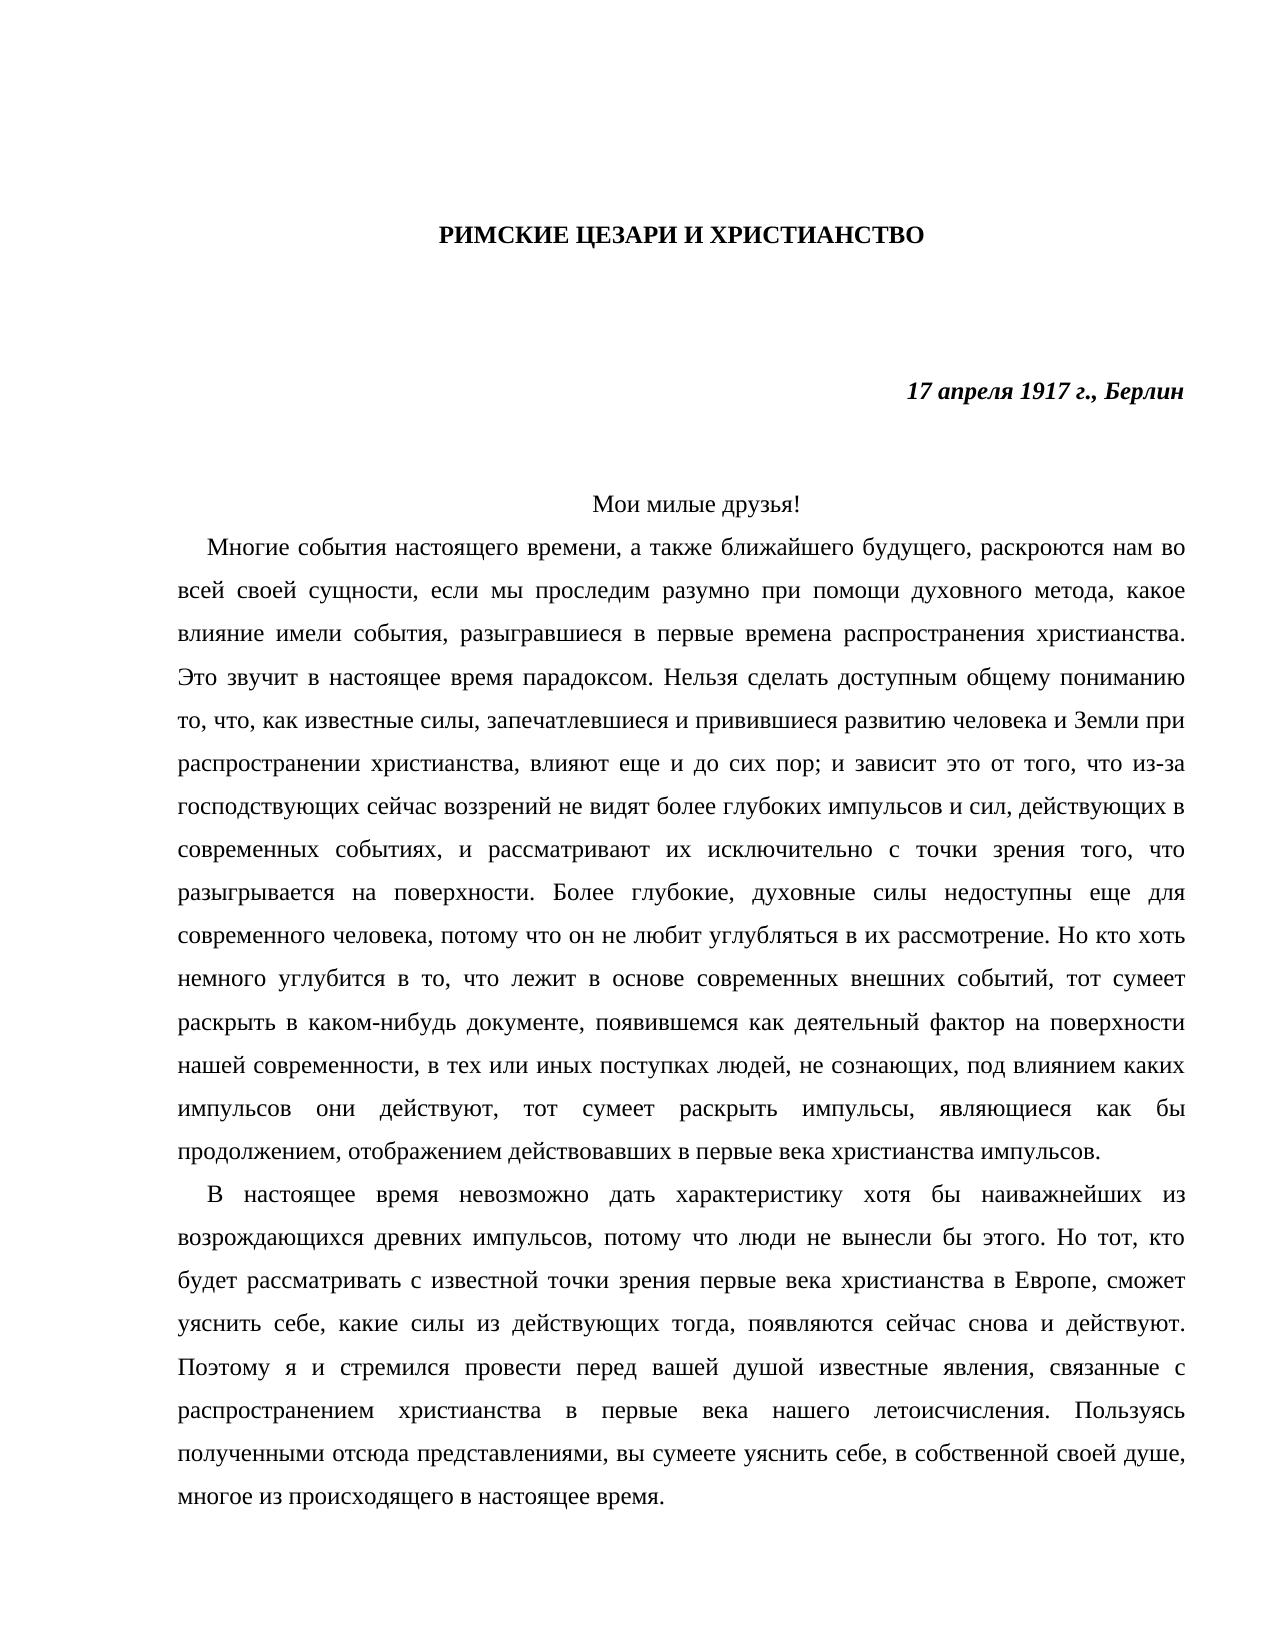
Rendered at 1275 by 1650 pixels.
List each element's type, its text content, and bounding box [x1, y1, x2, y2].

text В настоящее время невозможно дать характеристику хотя бы наиважнейших из возрождающихся древних импульсов, потому что люди не вынесли бы этого. Но тот, кто будет рассматривать с известной точки зрения первые века христианства в Европе, сможет уяснить себе, какие силы из действующих тогда, появляются сейчас снова и действуют. Поэтому я и стремился провести перед вашей душой известные явления, связанные с распространением христианства в первые века нашего летоисчисления. Пользуясь полученными отсюда представлениями, вы сумеете уяснить себе, в собственной своей душе, многое из происходящего в настоящее время. [177, 1179, 1186, 1510]
text 17 апреля 1917 г., Берлин [177, 376, 1186, 405]
text Мои милые друзья! [177, 489, 1186, 518]
text Многие события настоящего времени, а также ближайшего будущего, раскроются нам во всей своей сущности, если мы проследим разумно при помощи духовного метода, какое влияние имели события, разыгравшиеся в первые времена распространения христианства. Это звучит в настоящее время парадоксом. Нельзя сделать доступным общему пониманию то, что, как известные силы, запечатлевшиеся и привившиеся развитию человека и Земли при распространении христианства, влияют еще и до сих пор; и зависит это от того, что из-за господствующих сейчас воззрений не видят более глубоких импульсов и сил, действующих в современных событиях, и рассматривают их исключительно с точки зрения того, что разыгрывается на поверхности. Более глубокие, духовные силы недоступны еще для современного человека, потому что он не любит углубляться в их рассмотрение. Но кто хоть немного углубится в то, что лежит в основе современных внешних событий, тот сумеет раскрыть в каком-нибудь документе, появившемся как деятельный фактор на поверхности нашей современности, в тех или иных поступках людей, не сознающих, под влиянием каких импульсов они действуют, тот сумеет раскрыть импульсы, являющиеся как бы продолжением, отображением действовавших в первые века христианства импульсов. [177, 532, 1186, 1165]
text РИМСКИЕ ЦЕЗАРИ И ХРИСТИАНСТВО [177, 220, 1186, 249]
